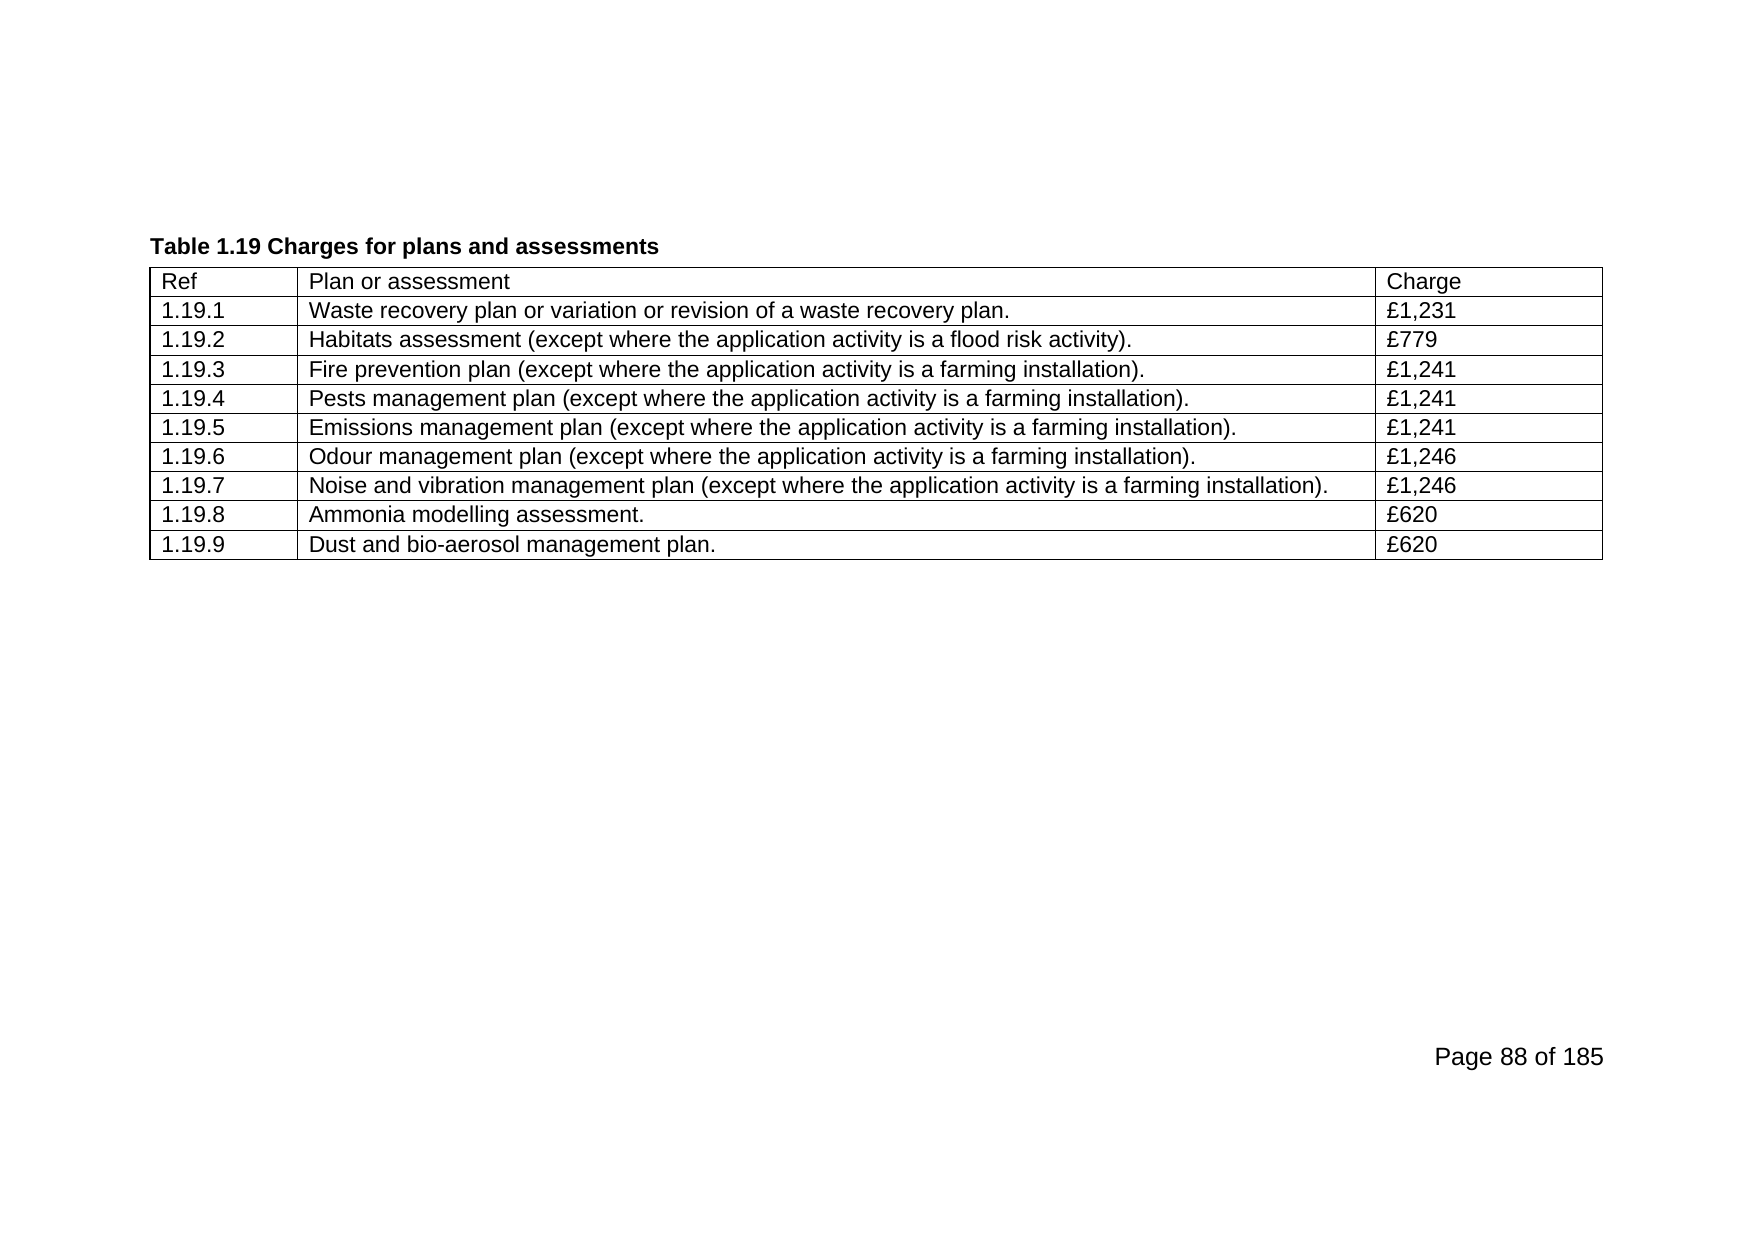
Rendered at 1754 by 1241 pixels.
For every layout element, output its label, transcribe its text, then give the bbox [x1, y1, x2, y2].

table_header Ref [151, 268, 297, 296]
table_cell 1.19.8 [151, 501, 297, 529]
table_cell 1.19.2 [151, 326, 297, 354]
subtitle Table 1.19 Charges for plans and assessments [150, 233, 1604, 259]
table_cell £620 [1376, 531, 1602, 559]
table_cell £779 [1376, 326, 1602, 354]
table_cell £1,241 [1376, 356, 1602, 384]
table_header Charge [1376, 268, 1602, 296]
table_cell Noise and vibration management plan (except where the application activity is a farming installation). [298, 472, 1375, 500]
table_cell £1,241 [1376, 385, 1602, 413]
table_cell Emissions management plan (except where the application activity is a farming installation). [298, 414, 1375, 442]
table_cell Habitats assessment (except where the application activity is a flood risk activity). [298, 326, 1375, 354]
table_cell Odour management plan (except where the application activity is a farming installation). [298, 443, 1375, 471]
table_cell 1.19.7 [151, 472, 297, 500]
table_cell 1.19.9 [151, 531, 297, 559]
table_cell 1.19.3 [151, 356, 297, 384]
table_cell £1,246 [1376, 443, 1602, 471]
table_cell 1.19.5 [151, 414, 297, 442]
table_cell Ammonia modelling assessment. [298, 501, 1375, 529]
table_cell 1.19.4 [151, 385, 297, 413]
table_cell £1,231 [1376, 297, 1602, 325]
table_cell 1.19.6 [151, 443, 297, 471]
table_cell £1,246 [1376, 472, 1602, 500]
table_cell Waste recovery plan or variation or revision of a waste recovery plan. [298, 297, 1375, 325]
table_cell £620 [1376, 501, 1602, 529]
table_cell Pests management plan (except where the application activity is a farming installation). [298, 385, 1375, 413]
table_header Plan or assessment [298, 268, 1375, 296]
table_cell £1,241 [1376, 414, 1602, 442]
table_cell Fire prevention plan (except where the application activity is a farming installation). [298, 356, 1375, 384]
table_cell Dust and bio-aerosol management plan. [298, 531, 1375, 559]
table_cell 1.19.1 [151, 297, 297, 325]
